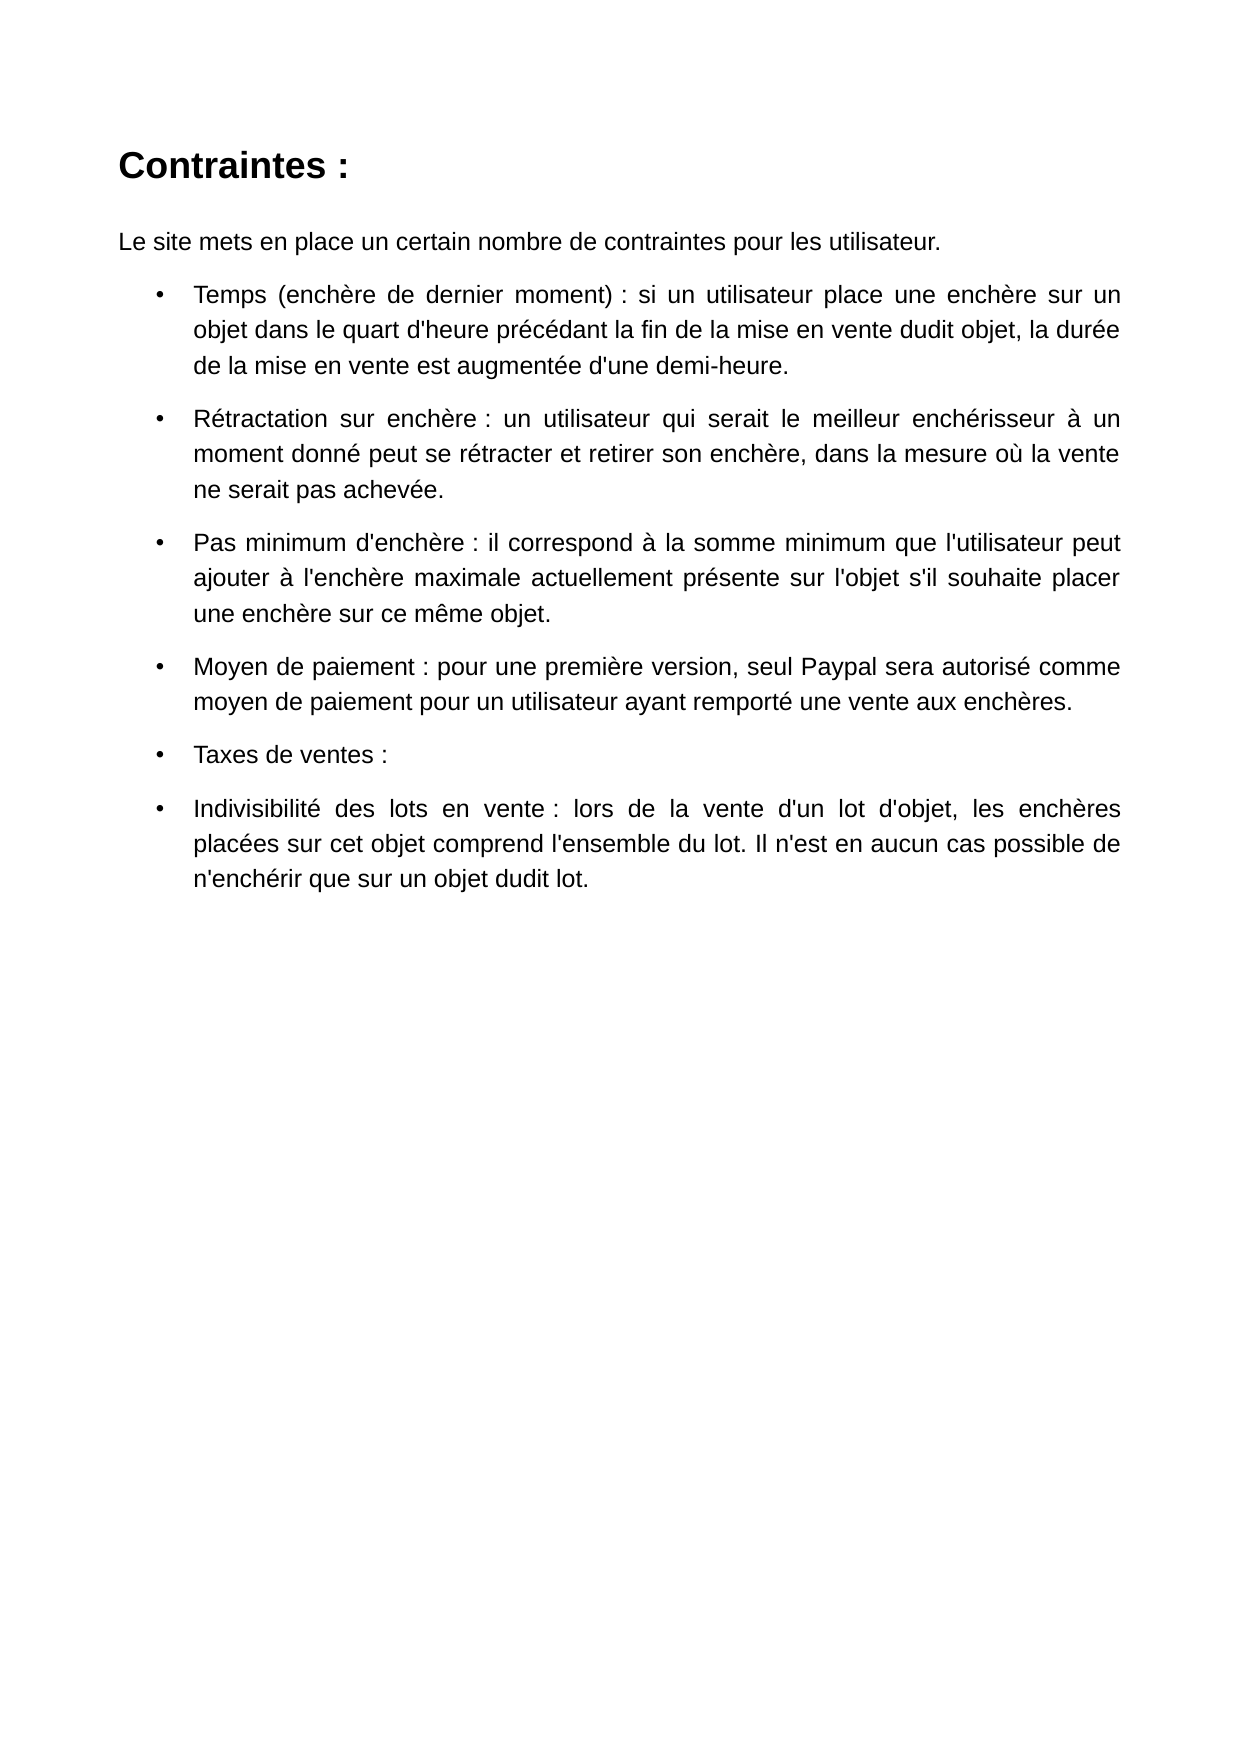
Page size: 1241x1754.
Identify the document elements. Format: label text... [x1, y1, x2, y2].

subtitle Contraintes : [118, 143, 1122, 186]
list Indivisibilité des lots en vente : lors de la vente d'un lot d'objet, les enchères placées sur cet objet comprend l'ensemble du lot. Il n'est en aucun cas possible de n'enchérir que sur un objet dudit lot. [156, 789, 1122, 895]
list Pas minimum d'enchère : il correspond à la somme minimum que l'utilisateur peut ajouter à l'enchère maximale actuellement présente sur l'objet s'il souhaite placer une enchère sur ce même objet. [156, 523, 1122, 629]
list Taxes de ventes : [156, 736, 1122, 771]
list Rétractation sur enchère : un utilisateur qui serait le meilleur enchérisseur à un moment donné peut se rétracter et retirer son enchère, dans la mesure où la vente ne serait pas achevée. [156, 399, 1122, 505]
text Le site mets en place un certain nombre de contraintes pour les utilisateur. [118, 222, 1122, 257]
list Temps (enchère de dernier moment) : si un utilisateur place une enchère sur un objet dans le quart d'heure précédant la fin de la mise en vente dudit objet, la durée de la mise en vente est augmentée d'une demi-heure. [156, 275, 1122, 381]
list Moyen de paiement : pour une première version, seul Paypal sera autorisé comme moyen de paiement pour un utilisateur ayant remporté une vente aux enchères. [156, 647, 1122, 718]
